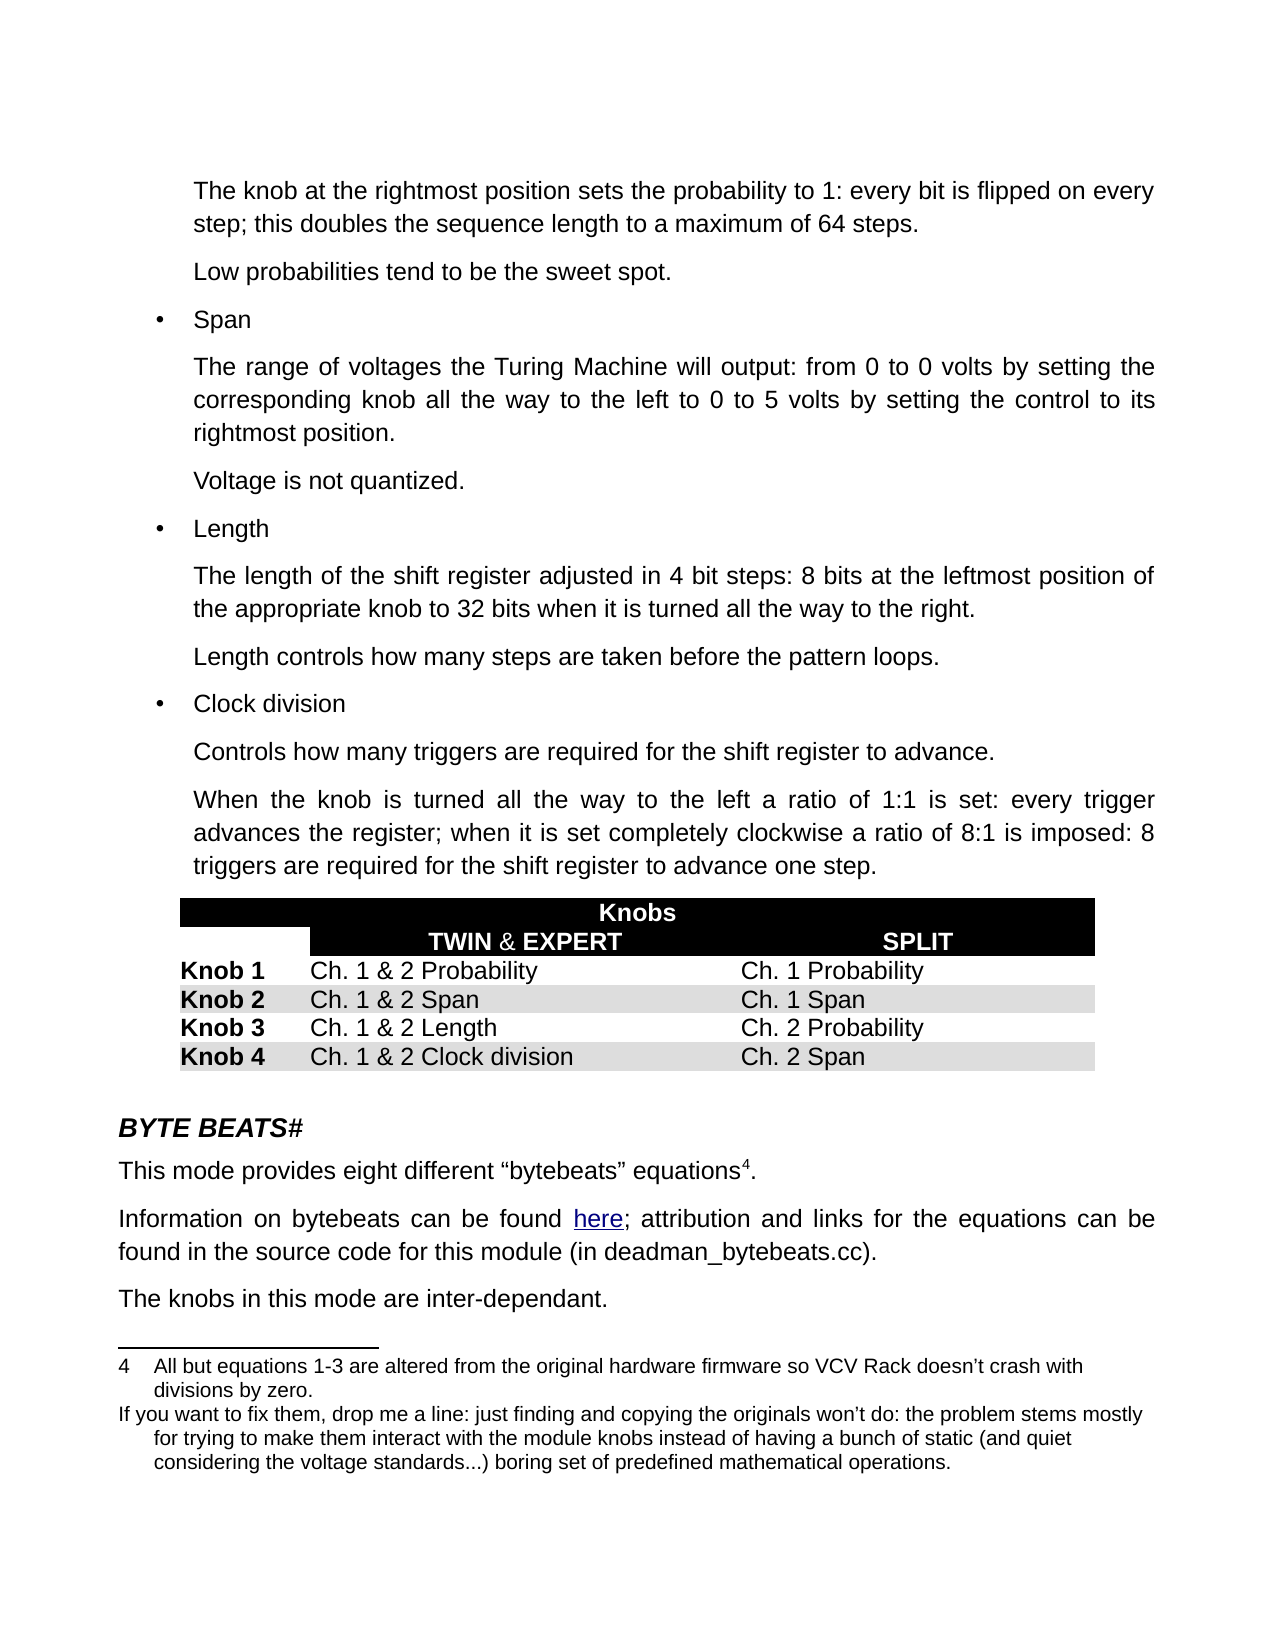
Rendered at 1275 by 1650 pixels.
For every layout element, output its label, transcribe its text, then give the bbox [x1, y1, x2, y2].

text Information on bytebeats can be found here; attribution and links for the equations can be found in the source code for this module (in deadman_bytebeats.cc). [118, 1203, 1157, 1265]
list Span [156, 304, 1157, 333]
list The length of the shift register adjusted in 4 bit steps: 8 bits at the leftmost position of the appropriate knob to 32 bits when it is turned all the way to the right. [156, 561, 1157, 623]
list Length controls how many steps are taken before the pattern loops. [156, 642, 1157, 671]
text The knobs in this mode are inter-dependant. [118, 1284, 1157, 1313]
list Length [156, 513, 1157, 542]
table_cell Knob 3 [180, 1014, 310, 1042]
list Voltage is not quantized. [156, 466, 1157, 495]
table_cell Ch. 1 & 2 Length [310, 1014, 741, 1042]
list Controls how many triggers are required for the shift register to advance. [156, 737, 1157, 766]
list The knob at the rightmost position sets the probability to 1: every bit is flipped on every step; this doubles the sequence length to a maximum of 64 steps. [156, 176, 1157, 238]
text If you want to fix them, drop me a line: just finding and copying the originals won’t do: the problem stems mostly for trying to make them interact with the module knobs instead of having a bunch of static (and quiet considering the voltage standards...) boring set of predefined mathematical operations. [118, 1402, 1157, 1474]
table_cell Ch. 1 Probability [741, 956, 1095, 985]
text This mode provides eight different “bytebeats” equations. [118, 1156, 1157, 1185]
list Clock division [156, 689, 1157, 718]
table_cell Knob 1 [180, 956, 310, 985]
table_cell Ch. 1 & 2 Probability [310, 956, 741, 985]
subtitle BYTE BEATS# [118, 1112, 1157, 1143]
list Low probabilities tend to be the sweet spot. [156, 257, 1157, 286]
list When the knob is turned all the way to the left a ratio of 1:1 is set: every trigger advances the register; when it is set completely clockwise a ratio of 8:1 is imposed: 8 triggers are required for the shift register to advance one step. [156, 785, 1157, 879]
list The range of voltages the Turing Machine will output: from 0 to 0 volts by setting the corresponding knob all the way to the left to 0 to 5 volts by setting the control to its rightmost position. [156, 352, 1157, 447]
table_cell Ch. 2 Probability [741, 1014, 1095, 1042]
text All but equations 1-3 are altered from the original hardware firmware so VCV Rack doesn’t crash with divisions by zero. [118, 1354, 1157, 1402]
